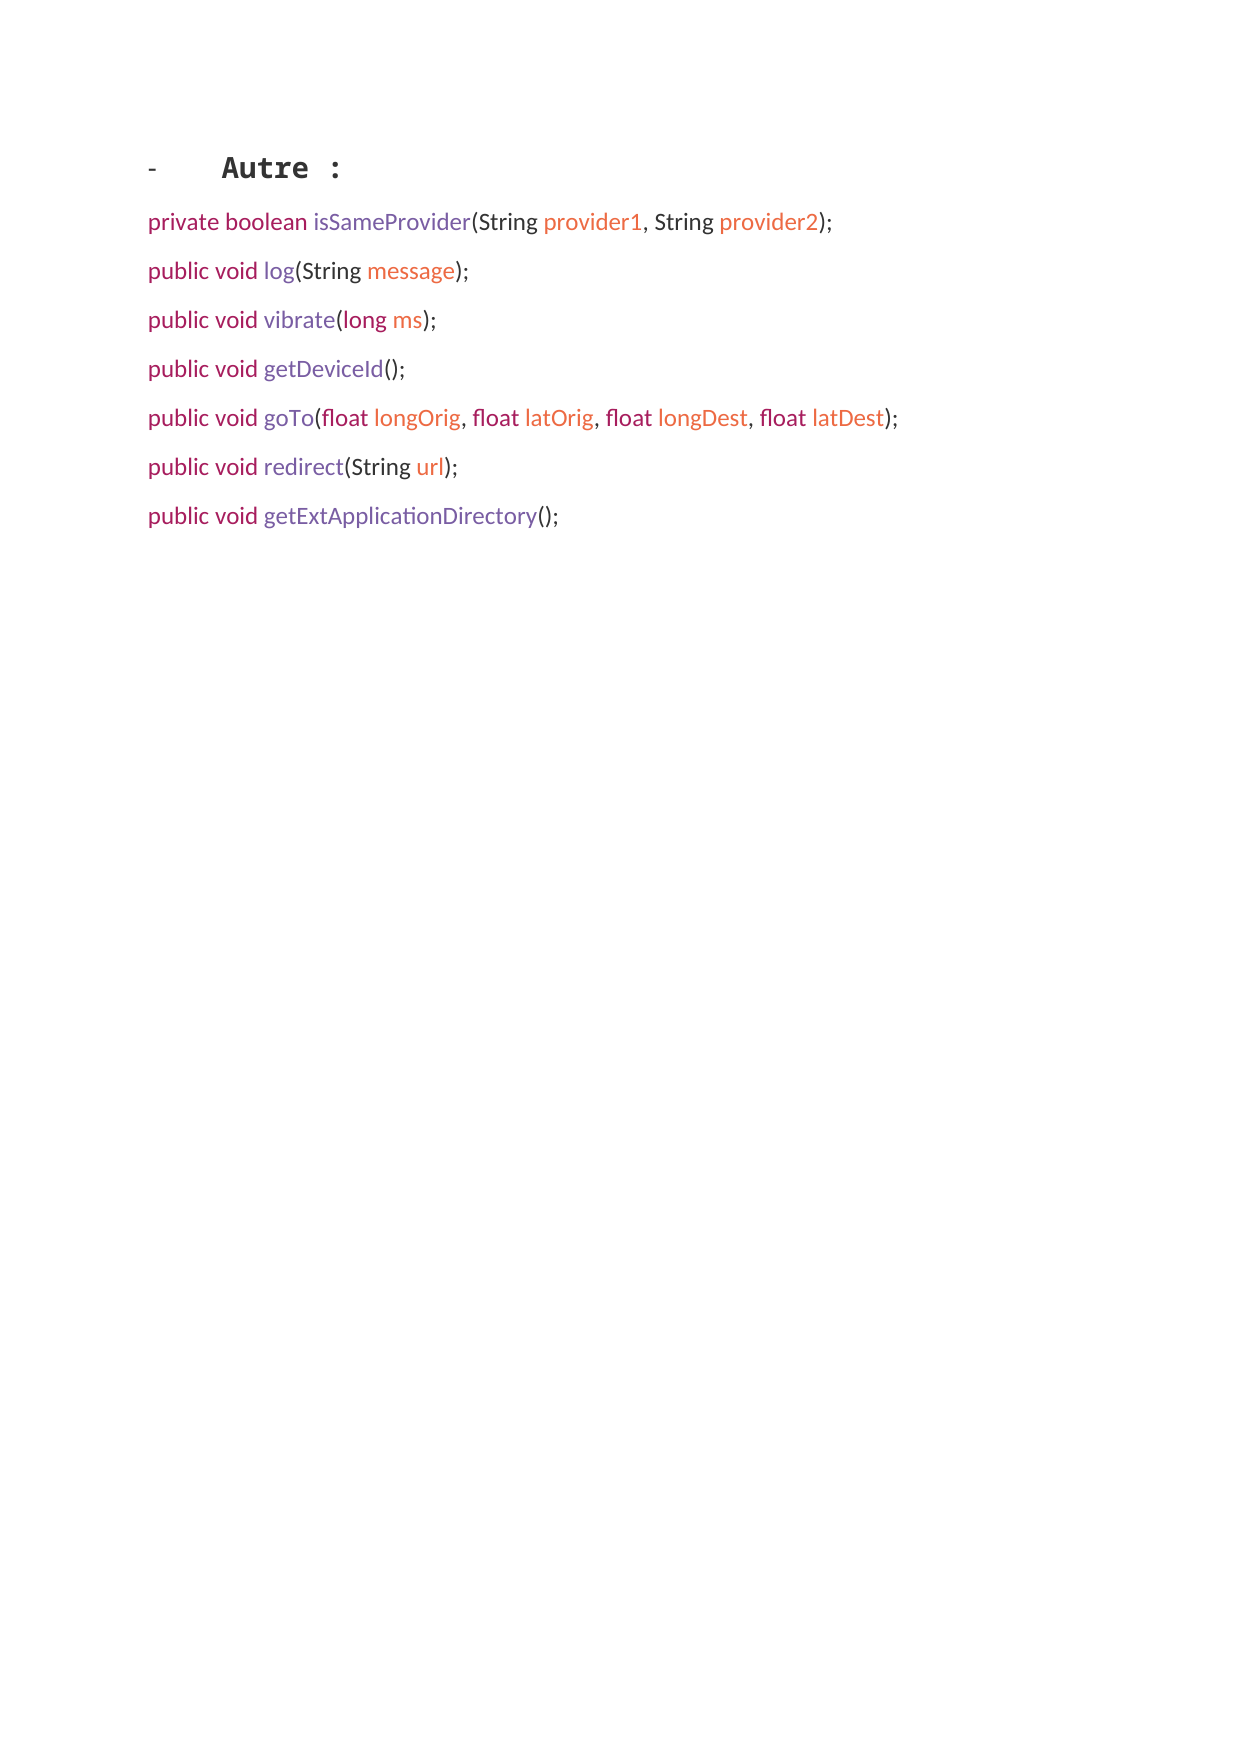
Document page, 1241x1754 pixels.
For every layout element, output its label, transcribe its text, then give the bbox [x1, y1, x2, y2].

text public void redirect(String url); [148, 451, 1196, 482]
text public void log(String message); [148, 255, 1196, 286]
text private boolean isSameProvider(String provider1, String provider2); [148, 206, 1196, 237]
text public void goTo(float longOrig, float latOrig, float longDest, float latDest); [148, 402, 1196, 433]
list Autre : [148, 148, 1196, 187]
text public void getExtApplicationDirectory(); [148, 500, 1196, 531]
text public void vibrate(long ms); [148, 304, 1196, 335]
text public void getDeviceId(); [148, 353, 1196, 384]
